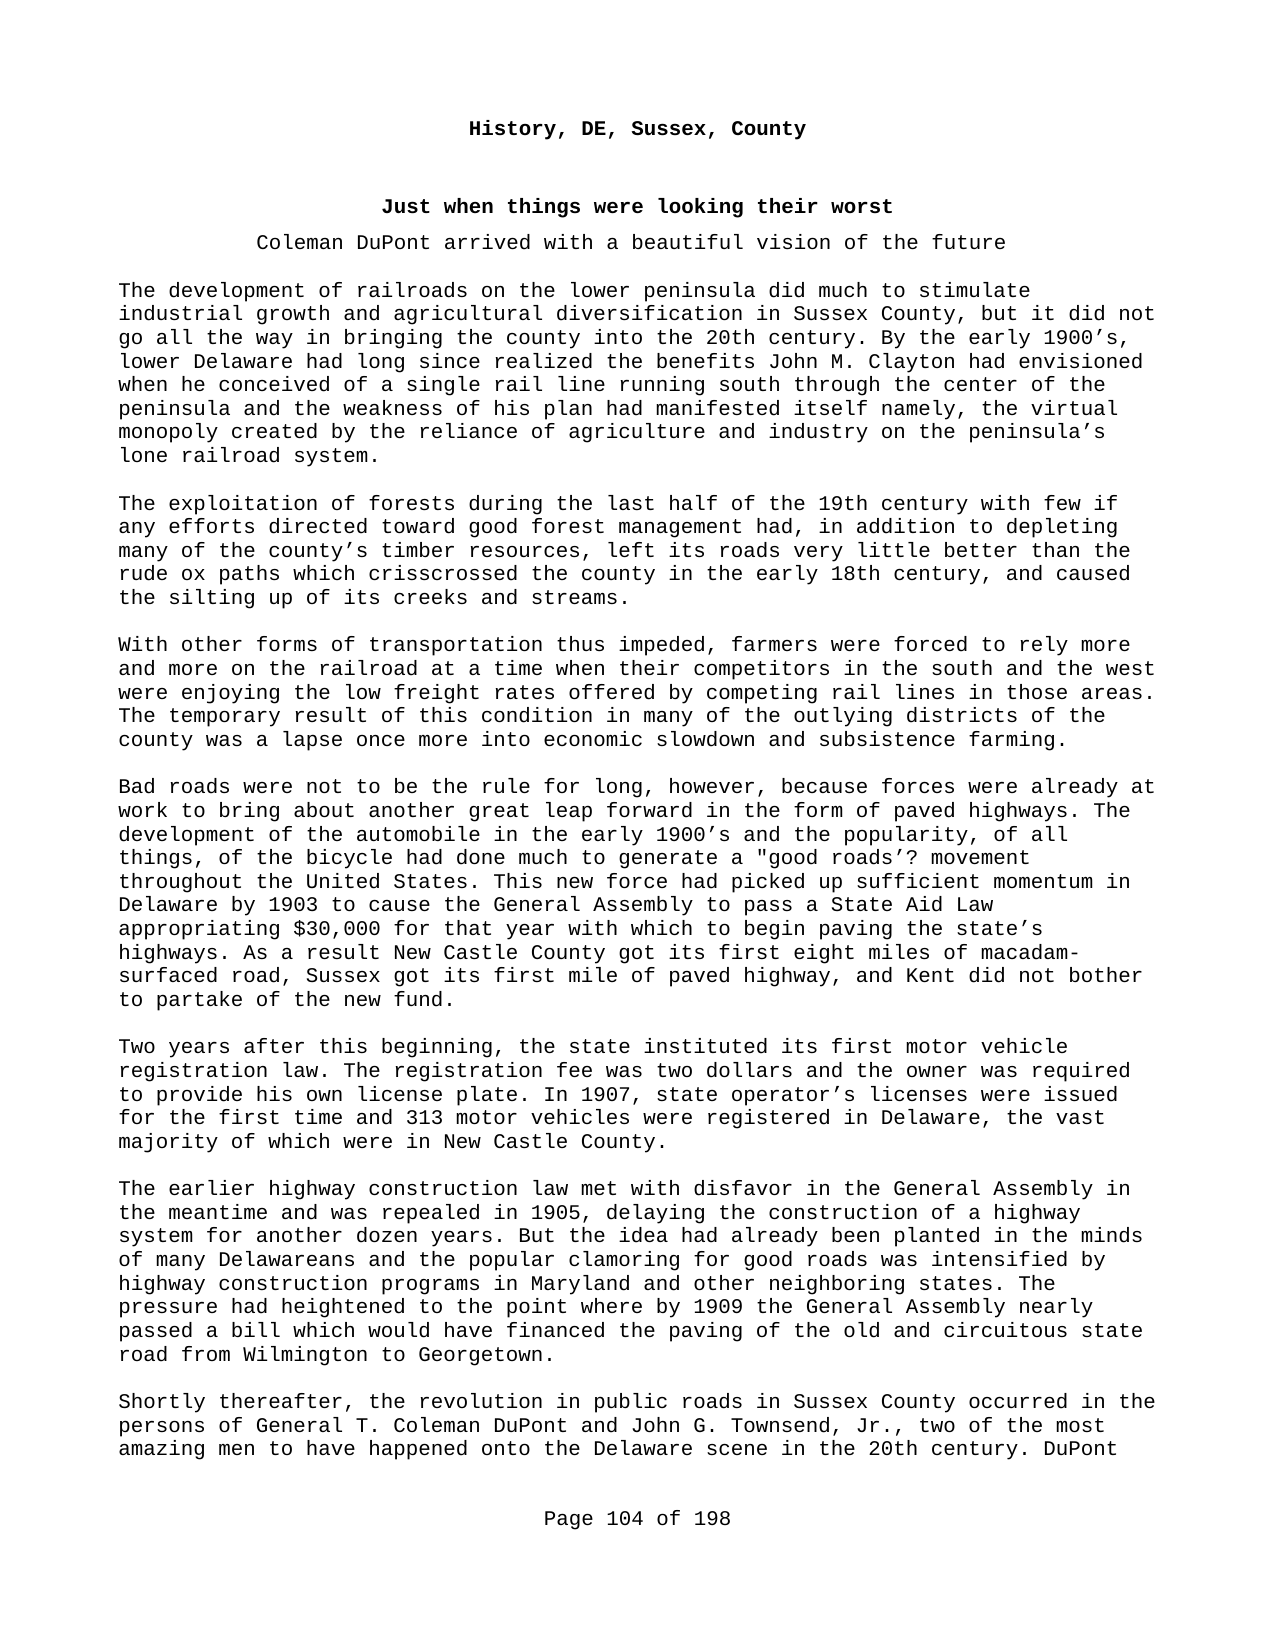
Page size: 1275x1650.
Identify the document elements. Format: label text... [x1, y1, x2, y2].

text Two years after this beginning, the state instituted its first motor vehicle registration law. The registration fee was two dollars and the owner was required to provide his own license plate. In 1907, state operator’s licenses were issued for the first time and 313 motor vehicles were registered in Delaware, the vast majority of which were in New Castle County. [118, 1036, 1157, 1154]
text The earlier highway construction law met with disfavor in the General Assembly in the meantime and was repealed in 1905, delaying the construction of a highway system for another dozen years. But the idea had already been planted in the minds of many Delawareans and the popular clamoring for good roads was intensified by highway construction programs in Maryland and other neighboring states. The pressure had heightened to the point where by 1909 the General Assembly nearly passed a bill which would have financed the paving of the old and circuitous state road from Wilmington to Georgetown. [118, 1178, 1157, 1367]
text Coleman DuPont arrived with a beautiful vision of the future [118, 232, 1157, 256]
text With other forms of transportation thus impeded, farmers were forced to rely more and more on the railroad at a time when their competitors in the south and the west were enjoying the low freight rates offered by competing rail lines in those areas. The temporary result of this condition in many of the outlying districts of the county was a lapse once more into economic slowdown and subsistence farming. [118, 634, 1157, 753]
text Shortly thereafter, the revolution in public roads in Sussex County occurred in the persons of General T. Coleman DuPont and John G. Townsend, Jr., two of the most amazing men to have happened onto the Delaware scene in the 20th century. DuPont [118, 1391, 1157, 1462]
subtitle Just when things were looking their worst [118, 196, 1157, 220]
text The development of railroads on the lower peninsula did much to stimulate industrial growth and agricultural diversification in Sussex County, but it did not go all the way in bringing the county into the 20th century. By the early 1900’s, lower Delaware had long since realized the benefits John M. Clayton had envisioned when he conceived of a single rail line running south through the center of the peninsula and the weakness of his plan had manifested itself namely, the virtual monopoly created by the reliance of agriculture and industry on the peninsula’s lone railroad system. [118, 280, 1157, 469]
text Bad roads were not to be the rule for long, however, because forces were already at work to bring about another great leap forward in the form of paved highways. The development of the automobile in the early 1900’s and the popularity, of all things, of the bicycle had done much to generate a "good roads’? movement throughout the United States. This new force had picked up sufficient momentum in Delaware by 1903 to cause the General Assembly to pass a State Aid Law appropriating $30,000 for that year with which to begin paving the state’s highways. As a result New Castle County got its first eight miles of macadam-surfaced road, Sussex got its first mile of paved highway, and Kent did not bother to partake of the new fund. [118, 776, 1157, 1013]
text The exploitation of forests during the last half of the 19th century with few if any efforts directed toward good forest management had, in addition to depleting many of the county’s timber resources, left its roads very little better than the rude ox paths which crisscrossed the county in the early 18th century, and caused the silting up of its creeks and streams. [118, 492, 1157, 611]
